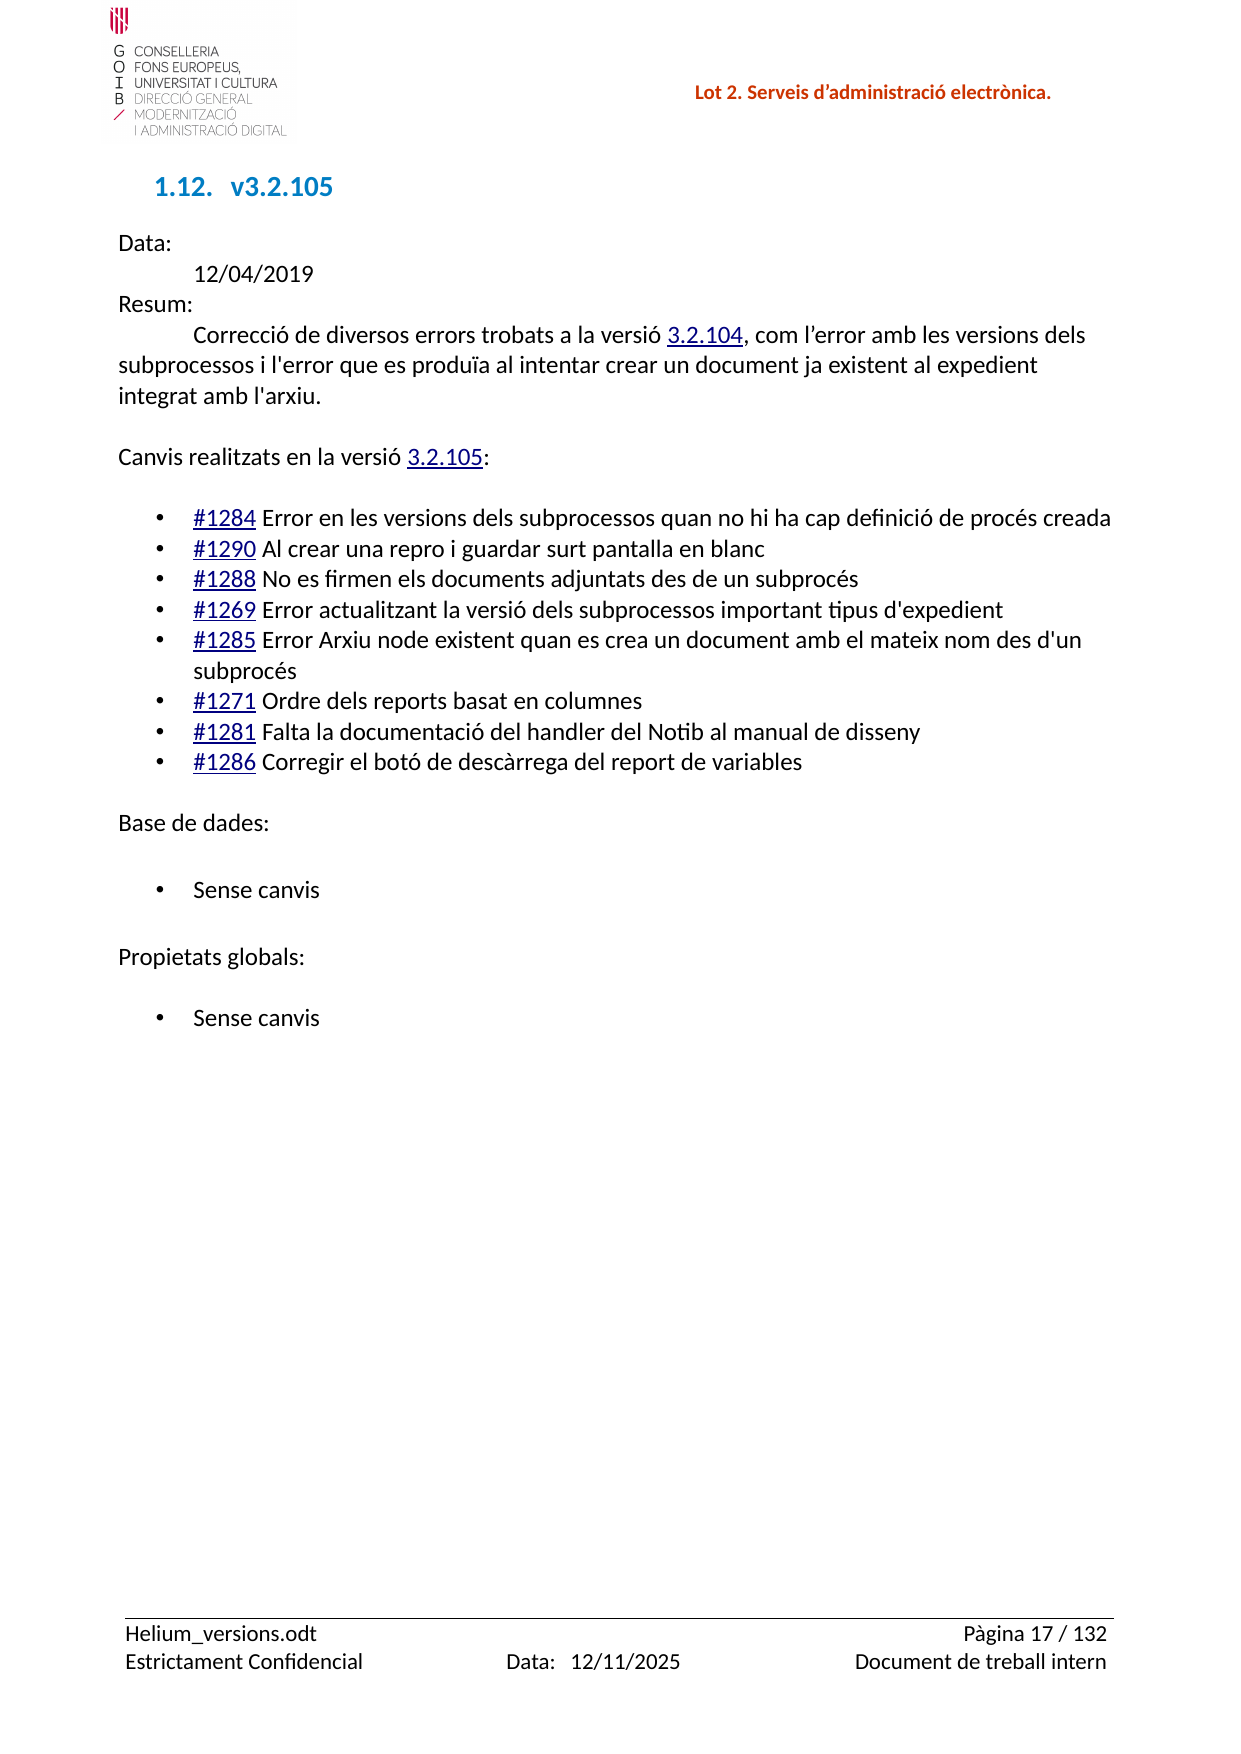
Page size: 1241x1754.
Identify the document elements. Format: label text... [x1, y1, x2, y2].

text 12/04/2019 [118, 258, 1122, 289]
text Resum: [118, 289, 1122, 319]
list #1281 Falta la documentació del handler del Notib al manual de disseny [156, 716, 1122, 746]
list #1288 No es firmen els documents adjuntats des de un subprocés [156, 563, 1122, 594]
list #1285 Error Arxiu node existent quan es crea un document amb el mateix nom des d'un subprocés [156, 624, 1122, 685]
picture [100, 0, 297, 144]
list #1290 Al crear una repro i guardar surt pantalla en blanc [156, 533, 1122, 563]
text Propietats globals: [118, 941, 1122, 972]
list #1286 Corregir el botó de descàrrega del report de variables [156, 746, 1122, 777]
list #1271 Ordre dels reports basat en columnes [156, 685, 1122, 716]
text Base de dades: [118, 807, 1122, 838]
list #1284 Error en les versions dels subprocessos quan no hi ha cap definició de procés creada [156, 502, 1122, 533]
text Canvis realitzats en la versió 3.2.105: [118, 441, 1122, 472]
text Data: [118, 228, 1122, 258]
list Sense canvis [156, 874, 1122, 905]
text Correcció de diversos errors trobats a la versió 3.2.104, com l’error amb les versions dels subprocessos i l'error que es produïa al intentar crear un document ja existent al expedient integrat amb l'arxiu. [118, 319, 1122, 411]
list Sense canvis [156, 1002, 1122, 1033]
list #1269 Error actualitzant la versió dels subprocessos important tipus d'expedient [156, 594, 1122, 624]
subtitle v3.2.105 [153, 168, 1122, 204]
